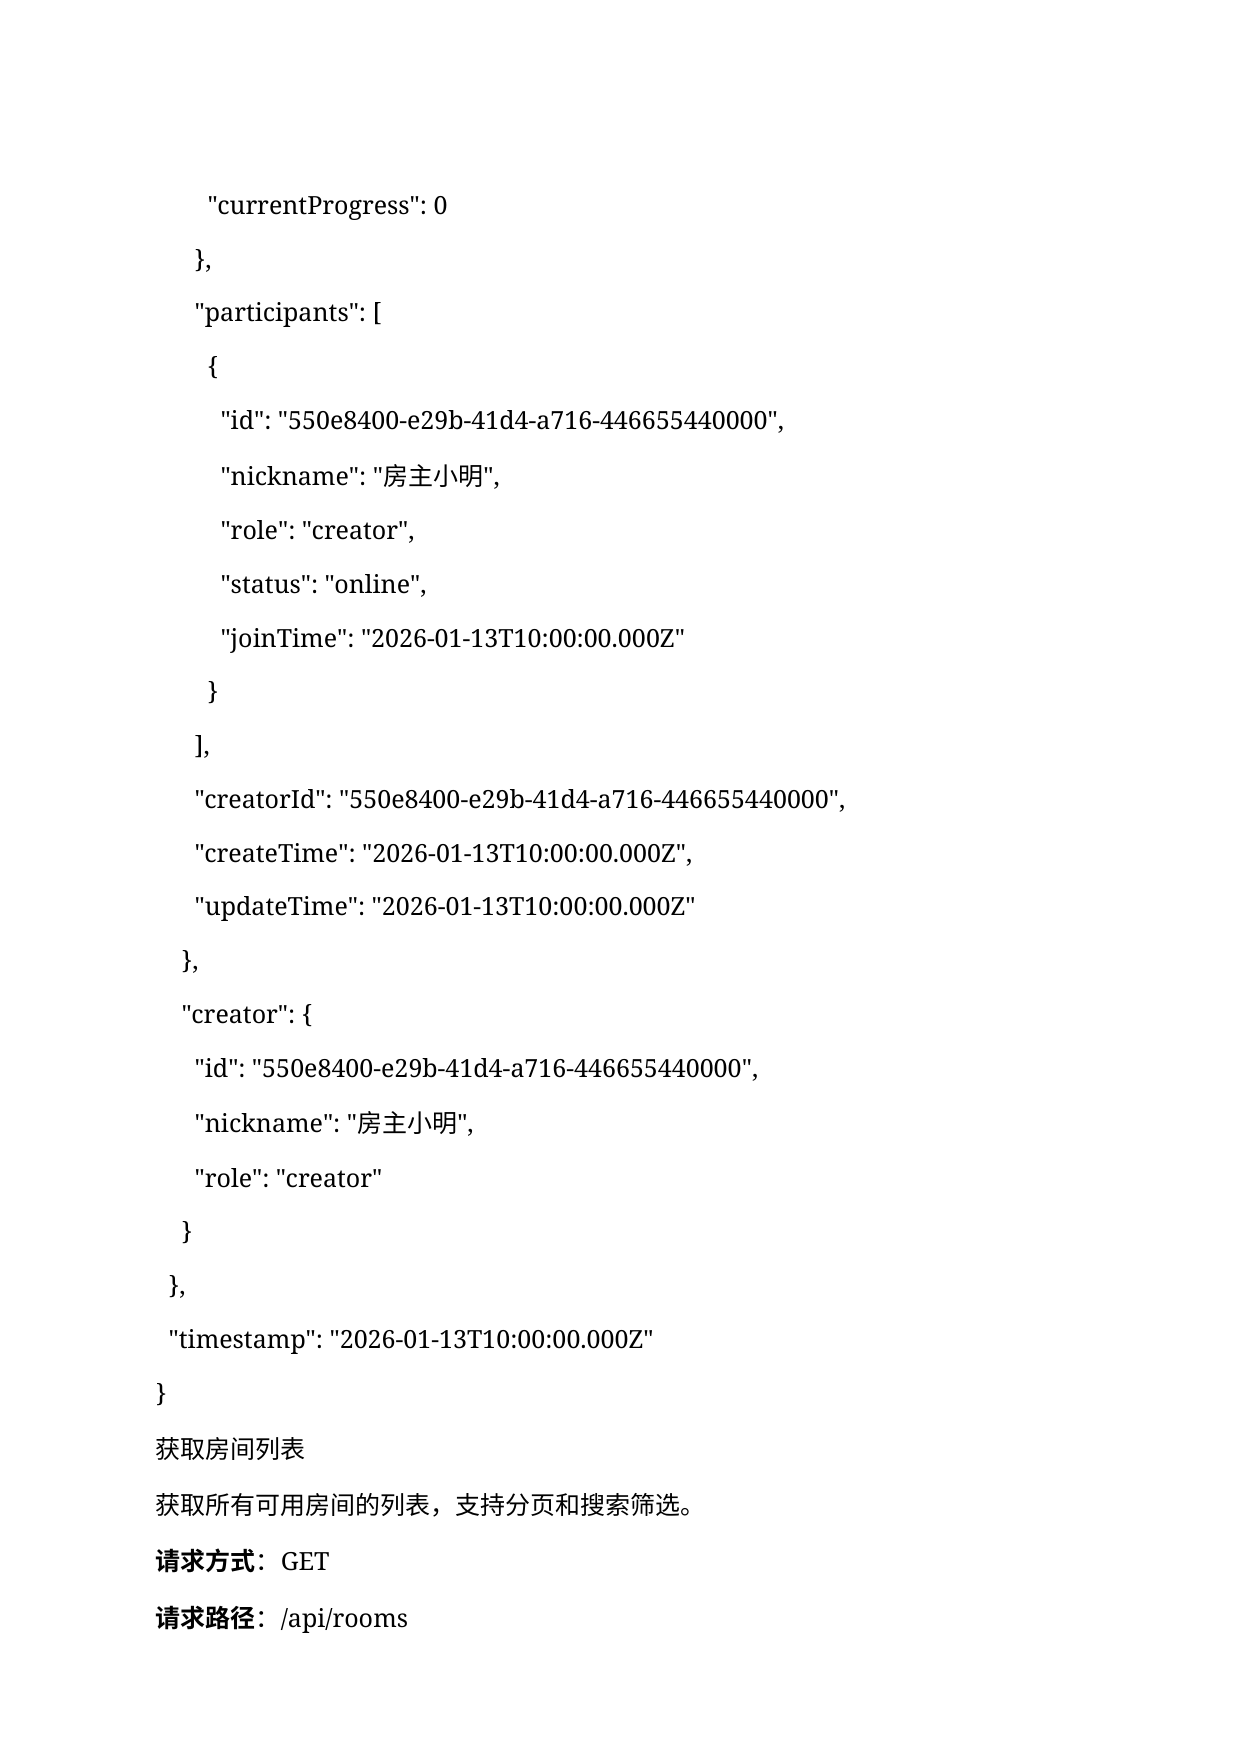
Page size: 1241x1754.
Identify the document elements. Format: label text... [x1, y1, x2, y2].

list 请求方式：GET [156, 1542, 1122, 1578]
list "role": "creator", [156, 513, 1122, 547]
list "currentProgress": 0 [156, 188, 1122, 222]
list ], [156, 728, 1122, 762]
list "creatorId": "550e8400-e29b-41d4-a716-446655440000", [156, 781, 1122, 816]
list { [156, 349, 1122, 383]
list 获取所有可用房间的列表，支持分页和搜索筛选。 [156, 1485, 1122, 1522]
list } [156, 674, 1122, 708]
list 获取房间列表 [156, 1429, 1122, 1465]
list 请求路径：/api/rooms [156, 1598, 1122, 1634]
list "updateTime": "2026-01-13T10:00:00.000Z" [156, 889, 1122, 923]
list } [156, 1214, 1122, 1248]
list "id": "550e8400-e29b-41d4-a716-446655440000", [156, 1050, 1122, 1084]
list "createTime": "2026-01-13T10:00:00.000Z", [156, 835, 1122, 869]
list "participants": [ [156, 295, 1122, 329]
list "role": "creator" [156, 1160, 1122, 1194]
list } [156, 1375, 1122, 1409]
list "status": "online", [156, 566, 1122, 601]
list }, [156, 943, 1122, 977]
list }, [156, 241, 1122, 275]
list }, [156, 1268, 1122, 1302]
list "nickname": "房主小明", [156, 456, 1122, 493]
list "joinTime": "2026-01-13T10:00:00.000Z" [156, 620, 1122, 654]
list "id": "550e8400-e29b-41d4-a716-446655440000", [156, 403, 1122, 437]
list "creator": { [156, 996, 1122, 1031]
list "nickname": "房主小明", [156, 1104, 1122, 1140]
list "timestamp": "2026-01-13T10:00:00.000Z" [156, 1322, 1122, 1356]
